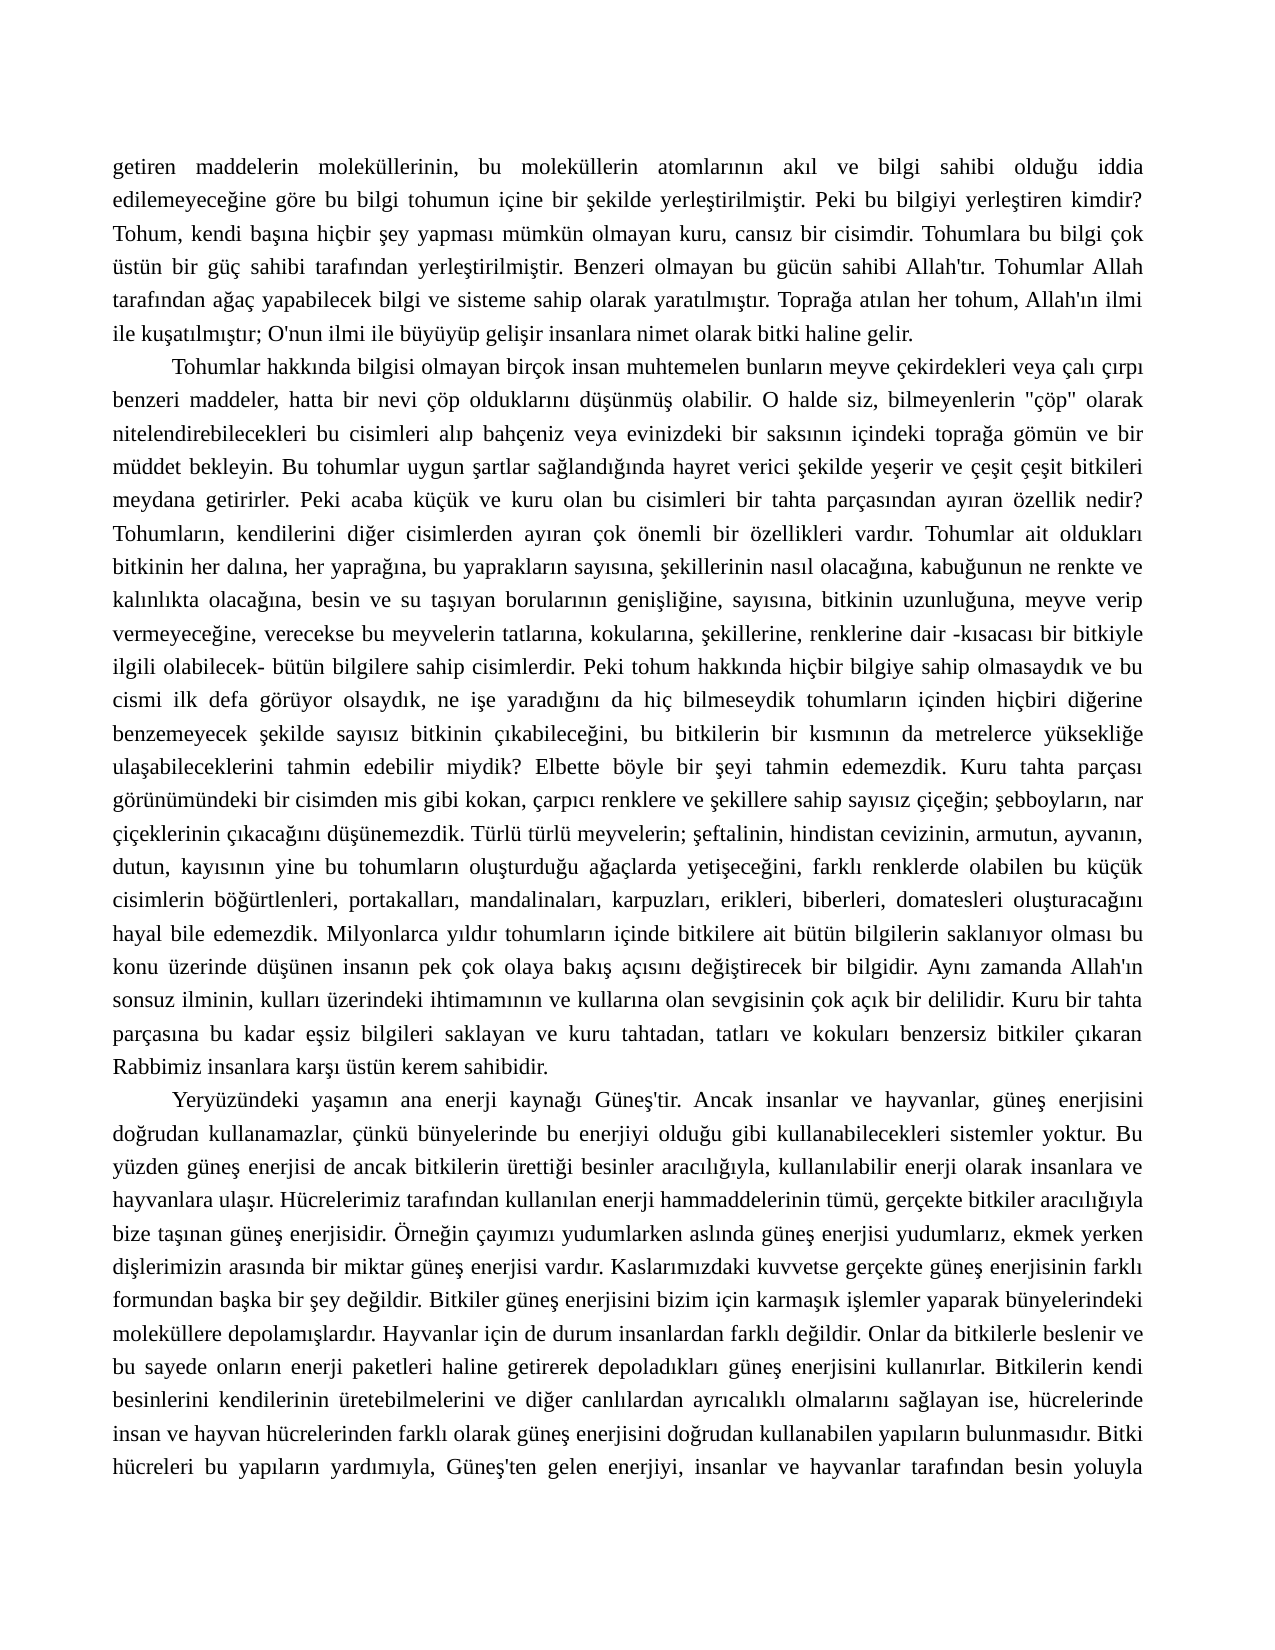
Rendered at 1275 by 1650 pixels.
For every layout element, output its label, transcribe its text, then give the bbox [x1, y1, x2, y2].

text getiren maddelerin moleküllerinin, bu moleküllerin atomlarının akıl ve bilgi sahibi olduğu iddia edilemeyeceğine göre bu bilgi tohumun içine bir şekilde yerleştirilmiştir. Peki bu bilgiyi yerleştiren kimdir? Tohum, kendi başına hiçbir şey yapması mümkün olmayan kuru, cansız bir cisimdir. Tohumlara bu bilgi çok üstün bir güç sahibi tarafından yerleştirilmiştir. Benzeri olmayan bu gücün sahibi Allah'tır. Tohumlar Allah tarafından ağaç yapabilecek bilgi ve sisteme sahip olarak yaratılmıştır. Toprağa atılan her tohum, Allah'ın ilmi ile kuşatılmıştır; O'nun ilmi ile büyüyüp gelişir insanlara nimet olarak bitki haline gelir. [112, 148, 1145, 348]
text Yeryüzündeki yaşamın ana enerji kaynağı Güneş'tir. Ancak insanlar ve hayvanlar, güneş enerjisini doğrudan kullanamazlar, çünkü bünyelerinde bu enerjiyi olduğu gibi kullanabilecekleri sistemler yoktur. Bu yüzden güneş enerjisi de ancak bitkilerin ürettiği besinler aracılığıyla, kullanılabilir enerji olarak insanlara ve hayvanlara ulaşır. Hücrelerimiz tarafından kullanılan enerji hammaddelerinin tümü, gerçekte bitkiler aracılığıyla bize taşınan güneş enerjisidir. Örneğin çayımızı yudumlarken aslında güneş enerjisi yudumlarız, ekmek yerken dişlerimizin arasında bir miktar güneş enerjisi vardır. Kaslarımızdaki kuvvetse gerçekte güneş enerjisinin farklı formundan başka bir şey değildir. Bitkiler güneş enerjisini bizim için karmaşık işlemler yaparak bünyelerindeki moleküllere depolamışlardır. Hayvanlar için de durum insanlardan farklı değildir. Onlar da bitkilerle beslenir ve bu sayede onların enerji paketleri haline getirerek depoladıkları güneş enerjisini kullanırlar. Bitkilerin kendi besinlerini kendilerinin üretebilmelerini ve diğer canlılardan ayrıcalıklı olmalarını sağlayan ise, hücrelerinde insan ve hayvan hücrelerinden farklı olarak güneş enerjisini doğrudan kullanabilen yapıların bulunmasıdır. Bitki hücreleri bu yapıların yardımıyla, Güneş'ten gelen enerjiyi, insanlar ve hayvanlar tarafından besin yoluyla [112, 1081, 1145, 1481]
text Tohumlar hakkında bilgisi olmayan birçok insan muhtemelen bunların meyve çekirdekleri veya çalı çırpı benzeri maddeler, hatta bir nevi çöp olduklarını düşünmüş olabilir. O halde siz, bilmeyenlerin "çöp" olarak nitelendirebilecekleri bu cisimleri alıp bahçeniz veya evinizdeki bir saksının içindeki toprağa gömün ve bir müddet bekleyin. Bu tohumlar uygun şartlar sağlandığında hayret verici şekilde yeşerir ve çeşit çeşit bitkileri meydana getirirler. Peki acaba küçük ve kuru olan bu cisimleri bir tahta parçasından ayıran özellik nedir? Tohumların, kendilerini diğer cisimlerden ayıran çok önemli bir özellikleri vardır. Tohumlar ait oldukları bitkinin her dalına, her yaprağına, bu yaprakların sayısına, şekillerinin nasıl olacağına, kabuğunun ne renkte ve kalınlıkta olacağına, besin ve su taşıyan borularının genişliğine, sayısına, bitkinin uzunluğuna, meyve verip vermeyeceğine, verecekse bu meyvelerin tatlarına, kokularına, şekillerine, renklerine dair -kısacası bir bitkiyle ilgili olabilecek- bütün bilgilere sahip cisimlerdir. Peki tohum hakkında hiçbir bilgiye sahip olmasaydık ve bu cismi ilk defa görüyor olsaydık, ne işe yaradığını da hiç bilmeseydik tohumların içinden hiçbiri diğerine benzemeyecek şekilde sayısız bitkinin çıkabileceğini, bu bitkilerin bir kısmının da metrelerce yüksekliğe ulaşabileceklerini tahmin edebilir miydik? Elbette böyle bir şeyi tahmin edemezdik. Kuru tahta parçası görünümündeki bir cisimden mis gibi kokan, çarpıcı renklere ve şekillere sahip sayısız çiçeğin; şebboyların, nar çiçeklerinin çıkacağını düşünemezdik. Türlü türlü meyvelerin; şeftalinin, hindistan cevizinin, armutun, ayvanın, dutun, kayısının yine bu tohumların oluşturduğu ağaçlarda yetişeceğini, farklı renklerde olabilen bu küçük cisimlerin böğürtlenleri, portakalları, mandalinaları, karpuzları, erikleri, biberleri, domatesleri oluşturacağını hayal bile edemezdik. Milyonlarca yıldır tohumların içinde bitkilere ait bütün bilgilerin saklanıyor olması bu konu üzerinde düşünen insanın pek çok olaya bakış açısını değiştirecek bir bilgidir. Aynı zamanda Allah'ın sonsuz ilminin, kulları üzerindeki ihtimamının ve kullarına olan sevgisinin çok açık bir delilidir. Kuru bir tahta parçasına bu kadar eşsiz bilgileri saklayan ve kuru tahtadan, tatları ve kokuları benzersiz bitkiler çıkaran Rabbimiz insanlara karşı üstün kerem sahibidir. [112, 348, 1145, 1081]
